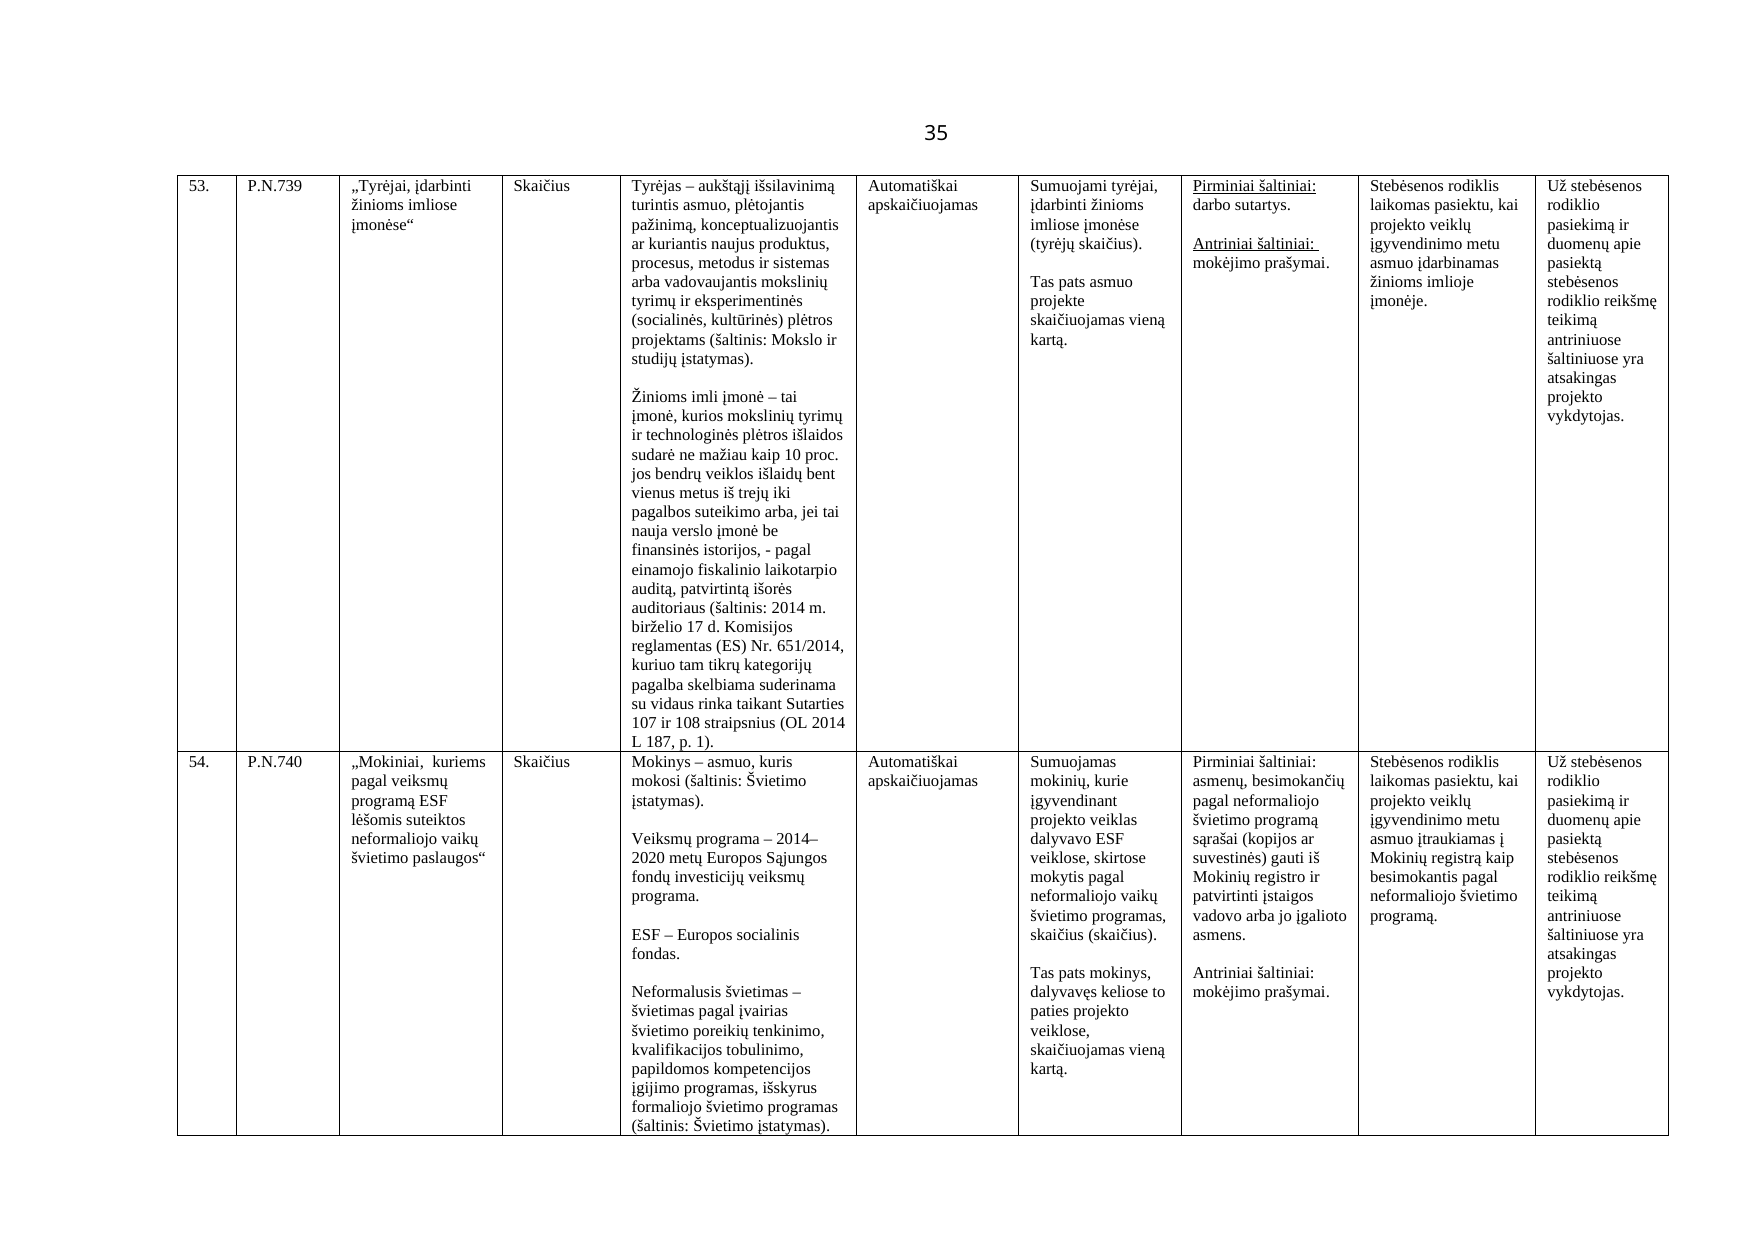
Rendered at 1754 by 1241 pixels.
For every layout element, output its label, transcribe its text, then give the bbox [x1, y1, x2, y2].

table_cell „Tyrėjai, įdarbinti žinioms imliose įmonėse“ [340, 176, 502, 751]
table_cell 54. [178, 752, 236, 1135]
table_cell Už stebėsenos rodiklio pasiekimą ir duomenų apie pasiektą stebėsenos rodiklio reikšmę teikimą antriniuose šaltiniuose yra atsakingas projekto vykdytojas. [1536, 752, 1668, 1135]
table_cell Pirminiai šaltiniai: asmenų, besimokančių pagal neformaliojo švietimo programą sąrašai (kopijos ar suvestinės) gauti iš Mokinių registro ir patvirtinti įstaigos vadovo arba jo įgalioto asmens. Antriniai šaltiniai: mokėjimo prašymai. [1182, 752, 1358, 1135]
table_cell Automatiškai apskaičiuojamas [857, 176, 1018, 751]
table_cell P.N.739 [237, 176, 339, 751]
table_cell Sumuojami tyrėjai, įdarbinti žinioms imliose įmonėse (tyrėjų skaičius). Tas pats asmuo projekte skaičiuojamas vieną kartą. [1019, 176, 1181, 751]
table_cell Už stebėsenos rodiklio pasiekimą ir duomenų apie pasiektą stebėsenos rodiklio reikšmę teikimą antriniuose šaltiniuose yra atsakingas projekto vykdytojas. [1536, 176, 1668, 751]
table_cell Sumuojamas mokinių, kurie įgyvendinant projekto veiklas dalyvavo ESF veiklose, skirtose mokytis pagal neformaliojo vaikų švietimo programas, skaičius (skaičius). Tas pats mokinys, dalyvavęs keliose to paties projekto veiklose, skaičiuojamas vieną kartą. [1019, 752, 1181, 1135]
table_cell Stebėsenos rodiklis laikomas pasiektu, kai projekto veiklų įgyvendinimo metu asmuo įdarbinamas žinioms imlioje įmonėje. [1359, 176, 1535, 751]
table_cell Skaičius [503, 176, 620, 751]
table_cell Tyrėjas – aukštąjį išsilavinimą turintis asmuo, plėtojantis pažinimą, konceptualizuojantis ar kuriantis naujus produktus, procesus, metodus ir sistemas arba vadovaujantis mokslinių tyrimų ir eksperimentinės (socialinės, kultūrinės) plėtros projektams (šaltinis: Mokslo ir studijų įstatymas). Žinioms imli įmonė – tai įmonė, kurios mokslinių tyrimų ir technologinės plėtros išlaidos sudarė ne mažiau kaip 10 proc. jos bendrų veiklos išlaidų bent vienus metus iš trejų iki pagalbos suteikimo arba, jei tai nauja verslo įmonė be finansinės istorijos, - pagal einamojo fiskalinio laikotarpio auditą, patvirtintą išorės auditoriaus (šaltinis: 2014 m. birželio 17 d. Komisijos reglamentas (ES) Nr. 651/2014, kuriuo tam tikrų kategorijų pagalba skelbiama suderinama su vidaus rinka taikant Sutarties 107 ir 108 straipsnius (OL 2014 L 187, p. 1). [621, 176, 856, 751]
table_cell Stebėsenos rodiklis laikomas pasiektu, kai projekto veiklų įgyvendinimo metu asmuo įtraukiamas į Mokinių registrą kaip besimokantis pagal neformaliojo švietimo programą. [1359, 752, 1535, 1135]
table_cell 53. [178, 176, 236, 751]
table_cell Skaičius [503, 752, 620, 1135]
table_cell P.N.740 [237, 752, 339, 1135]
table_cell „Mokiniai, kuriems pagal veiksmų programą ESF lėšomis suteiktos neformaliojo vaikų švietimo paslaugos“ [340, 752, 502, 1135]
table_cell Automatiškai apskaičiuojamas [857, 752, 1018, 1135]
table_cell Pirminiai šaltiniai: darbo sutartys. Antriniai šaltiniai: mokėjimo prašymai. [1182, 176, 1358, 751]
table_cell Mokinys – asmuo, kuris mokosi (šaltinis: Švietimo įstatymas). Veiksmų programa – 2014–2020 metų Europos Sąjungos fondų investicijų veiksmų programa. ESF – Europos socialinis fondas. Neformalusis švietimas – švietimas pagal įvairias švietimo poreikių tenkinimo, kvalifikacijos tobulinimo, papildomos kompetencijos įgijimo programas, išskyrus formaliojo švietimo programas (šaltinis: Švietimo įstatymas). [621, 752, 856, 1135]
